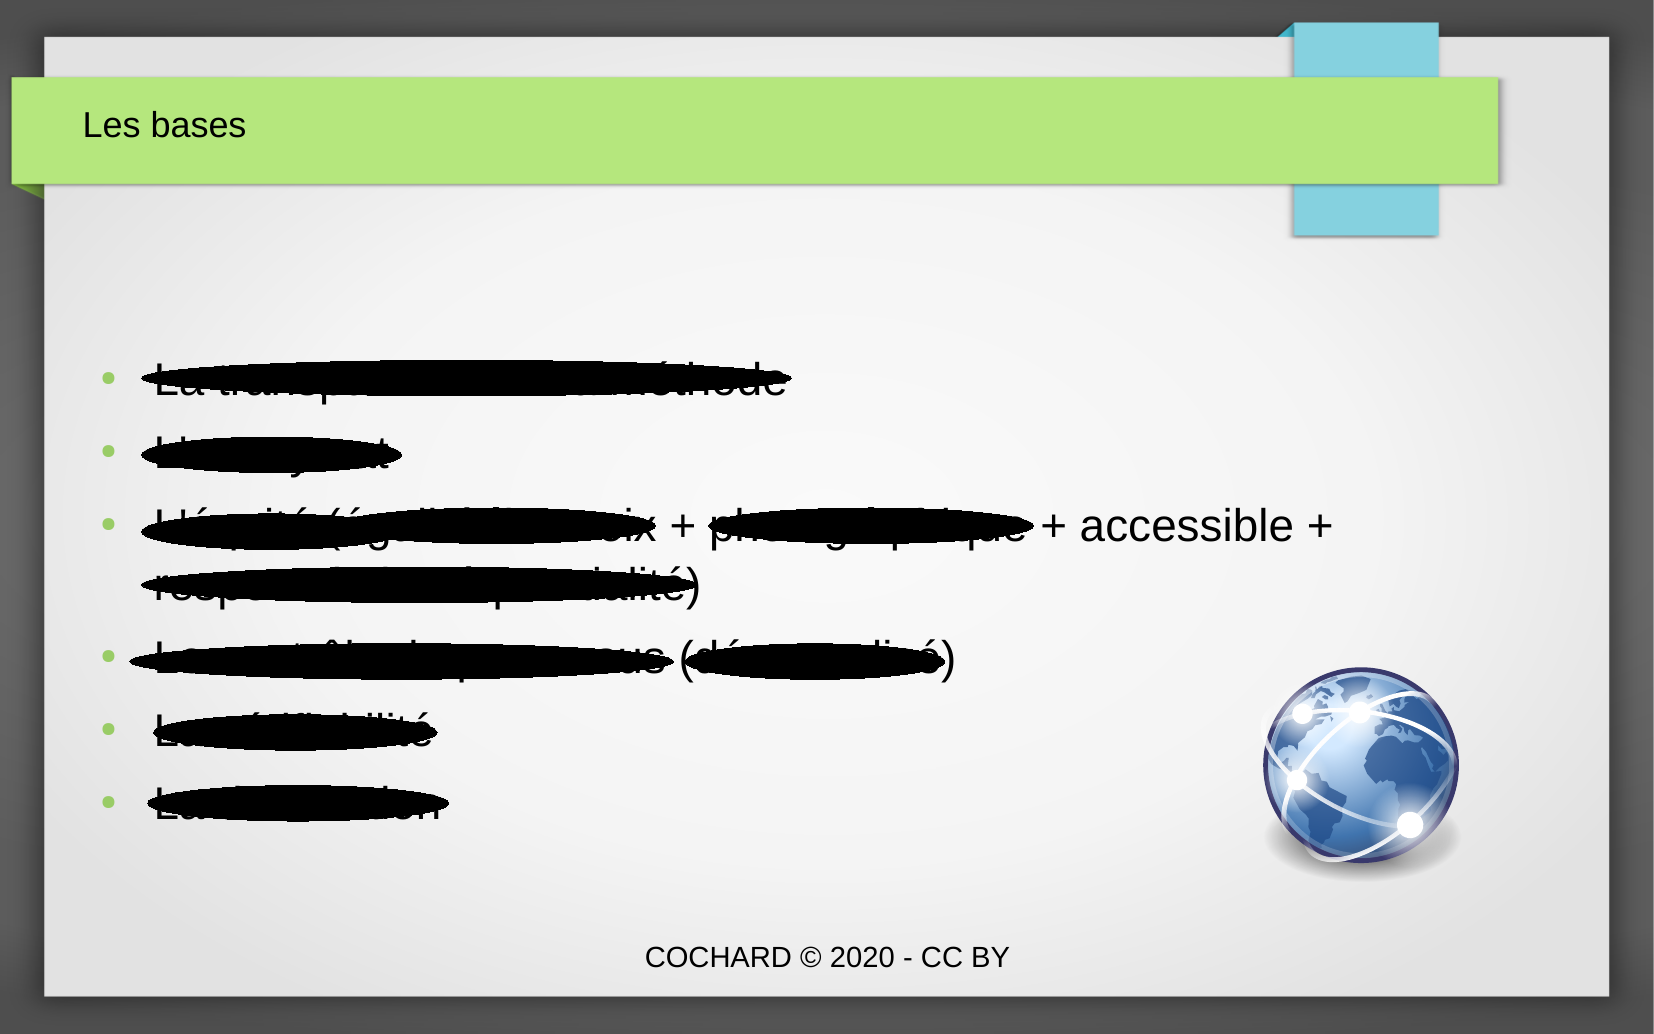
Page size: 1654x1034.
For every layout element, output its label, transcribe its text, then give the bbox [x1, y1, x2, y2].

text_box [141, 507, 656, 550]
text_box [141, 567, 697, 603]
text_box [141, 360, 792, 396]
title Les bases [82, 39, 1235, 210]
text_box [141, 437, 402, 473]
picture [0, 0, 1654, 1034]
list La transparence de la méthode L'anonymat L'équité (égalité des voix + photographique + accessible + respect de la séquentialité) Le contrôle du processus (décentralisé) La vérifiabilité La destruction [82, 249, 1571, 849]
text_box [129, 643, 674, 680]
text_box [153, 714, 438, 751]
text_box [708, 507, 1034, 544]
text_box [685, 643, 945, 680]
text_box [147, 785, 449, 822]
